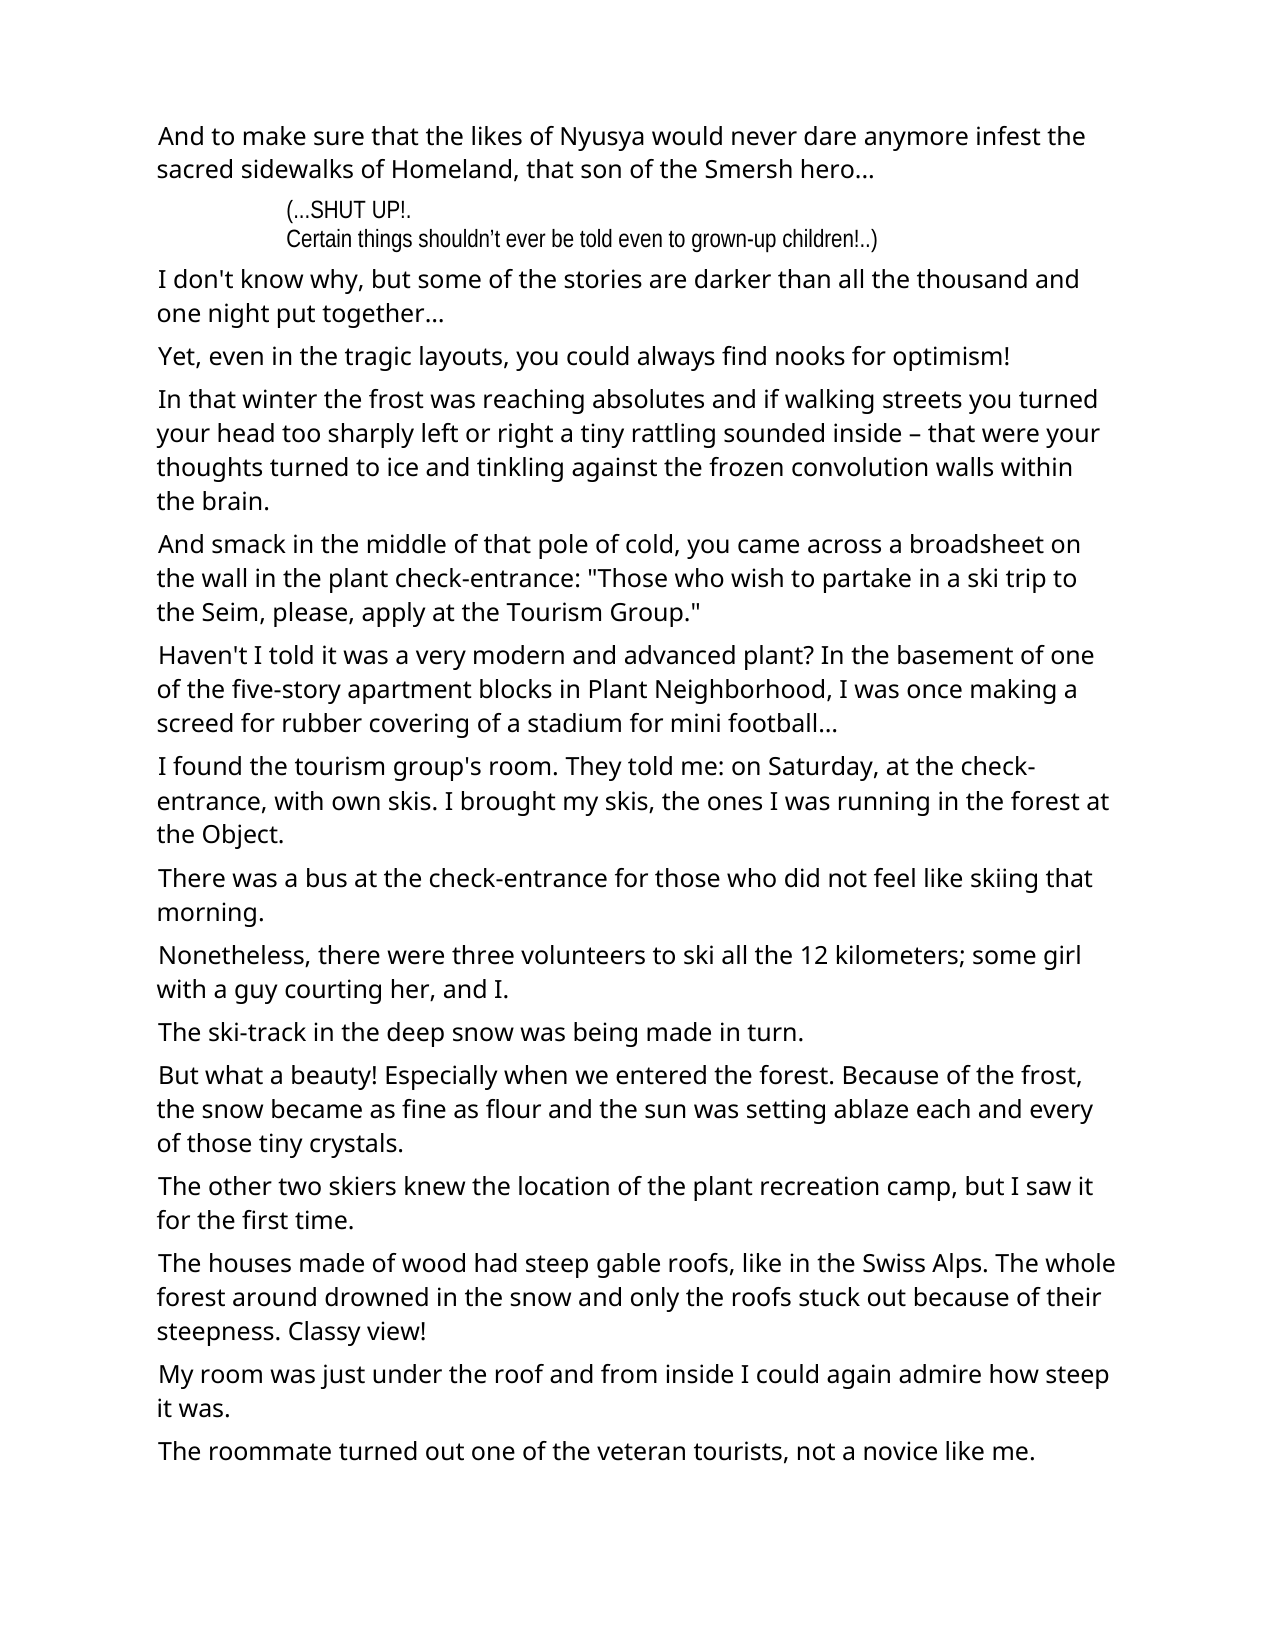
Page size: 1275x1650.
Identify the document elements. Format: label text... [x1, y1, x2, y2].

text The other two skiers knew the location of the plant recreation camp, but I saw it for the first time. [156, 1168, 1118, 1237]
text And smack in the middle of that pole of cold, you came across a broadsheet on the wall in the plant check-entrance: "Those who wish to partake in a ski trip to the Seim, please, apply at the Tourism Group." [156, 527, 1118, 629]
text Yet, even in the tragic layouts, you could always find nooks for optimism! [156, 338, 1118, 373]
text The houses made of wood had steep gable roofs, like in the Swiss Alps. The whole forest around drowned in the snow and only the roofs stuck out because of their steepness. Classy view! [156, 1246, 1118, 1348]
list Certain things shouldn’t ever be told even to grown-up children!..) [286, 224, 1118, 252]
text The ski-track in the deep snow was being made in turn. [156, 1014, 1118, 1048]
text In that winter the frost was reaching absolutes and if walking streets you turned your head too sharply left or right a tiny rattling sounded inside – that were your thoughts turned to ice and tinkling against the frozen convolution walls within the brain. [156, 382, 1118, 518]
text Nonetheless, there were three volunteers to ski all the 12 kilometers; some girl with a guy courting her, and I. [156, 937, 1118, 1005]
text But what a beauty! Especially when we entered the forest. Because of the frost, the snow became as fine as flour and the sun was setting ablaze each and every of those tiny crystals. [156, 1057, 1118, 1159]
text I don't know why, but some of the stories are darker than all the thousand and one night put together… [156, 261, 1118, 329]
text Haven't I told it was a very modern and advanced plant? In the basement of one of the five-story apartment blocks in Plant Neighborhood, I was once making a screed for rubber covering of a stadium for mini football… [156, 638, 1118, 740]
text There was a bus at the check-entrance for those who did not feel like skiing that morning. [156, 860, 1118, 928]
text I found the tourism group's room. They told me: on Saturday, at the check-entrance, with own skis. I brought my skis, the ones I was running in the forest at the Object. [156, 749, 1118, 851]
text And to make sure that the likes of Nyusya would never dare anymore infest the sacred sidewalks of Homeland, that son of the Smersh hero... [156, 118, 1118, 186]
text My room was just under the roof and from inside I could again admire how steep it was. [156, 1357, 1118, 1425]
text The roommate turned out one of the veteran tourists, not a novice like me. [156, 1434, 1118, 1468]
list (...SHUT UP!. [286, 195, 1118, 224]
